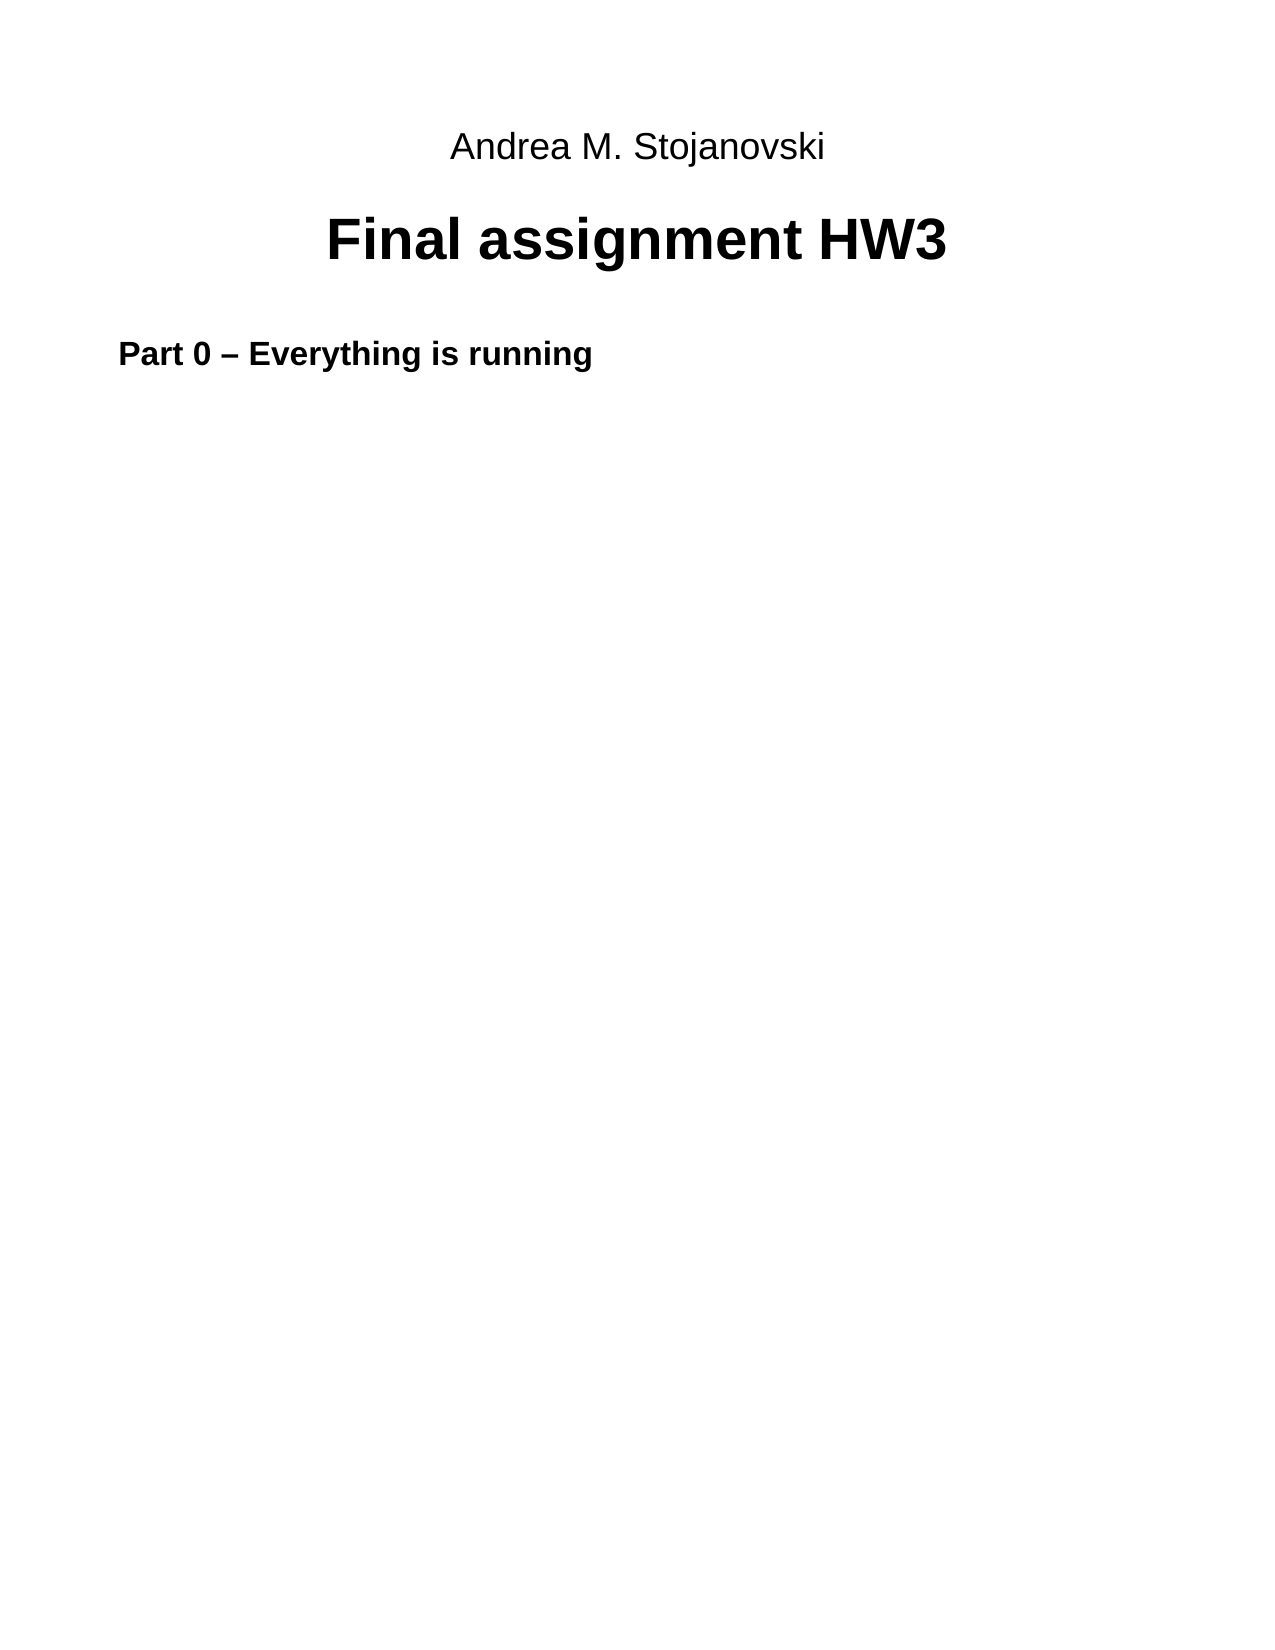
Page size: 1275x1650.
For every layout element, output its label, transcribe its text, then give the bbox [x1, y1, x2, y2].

title Final assignment HW3 [118, 205, 1157, 272]
subtitle Part 0 – Everything is running [118, 334, 1157, 373]
subtitle Andrea M. Stojanovski [118, 124, 1157, 167]
